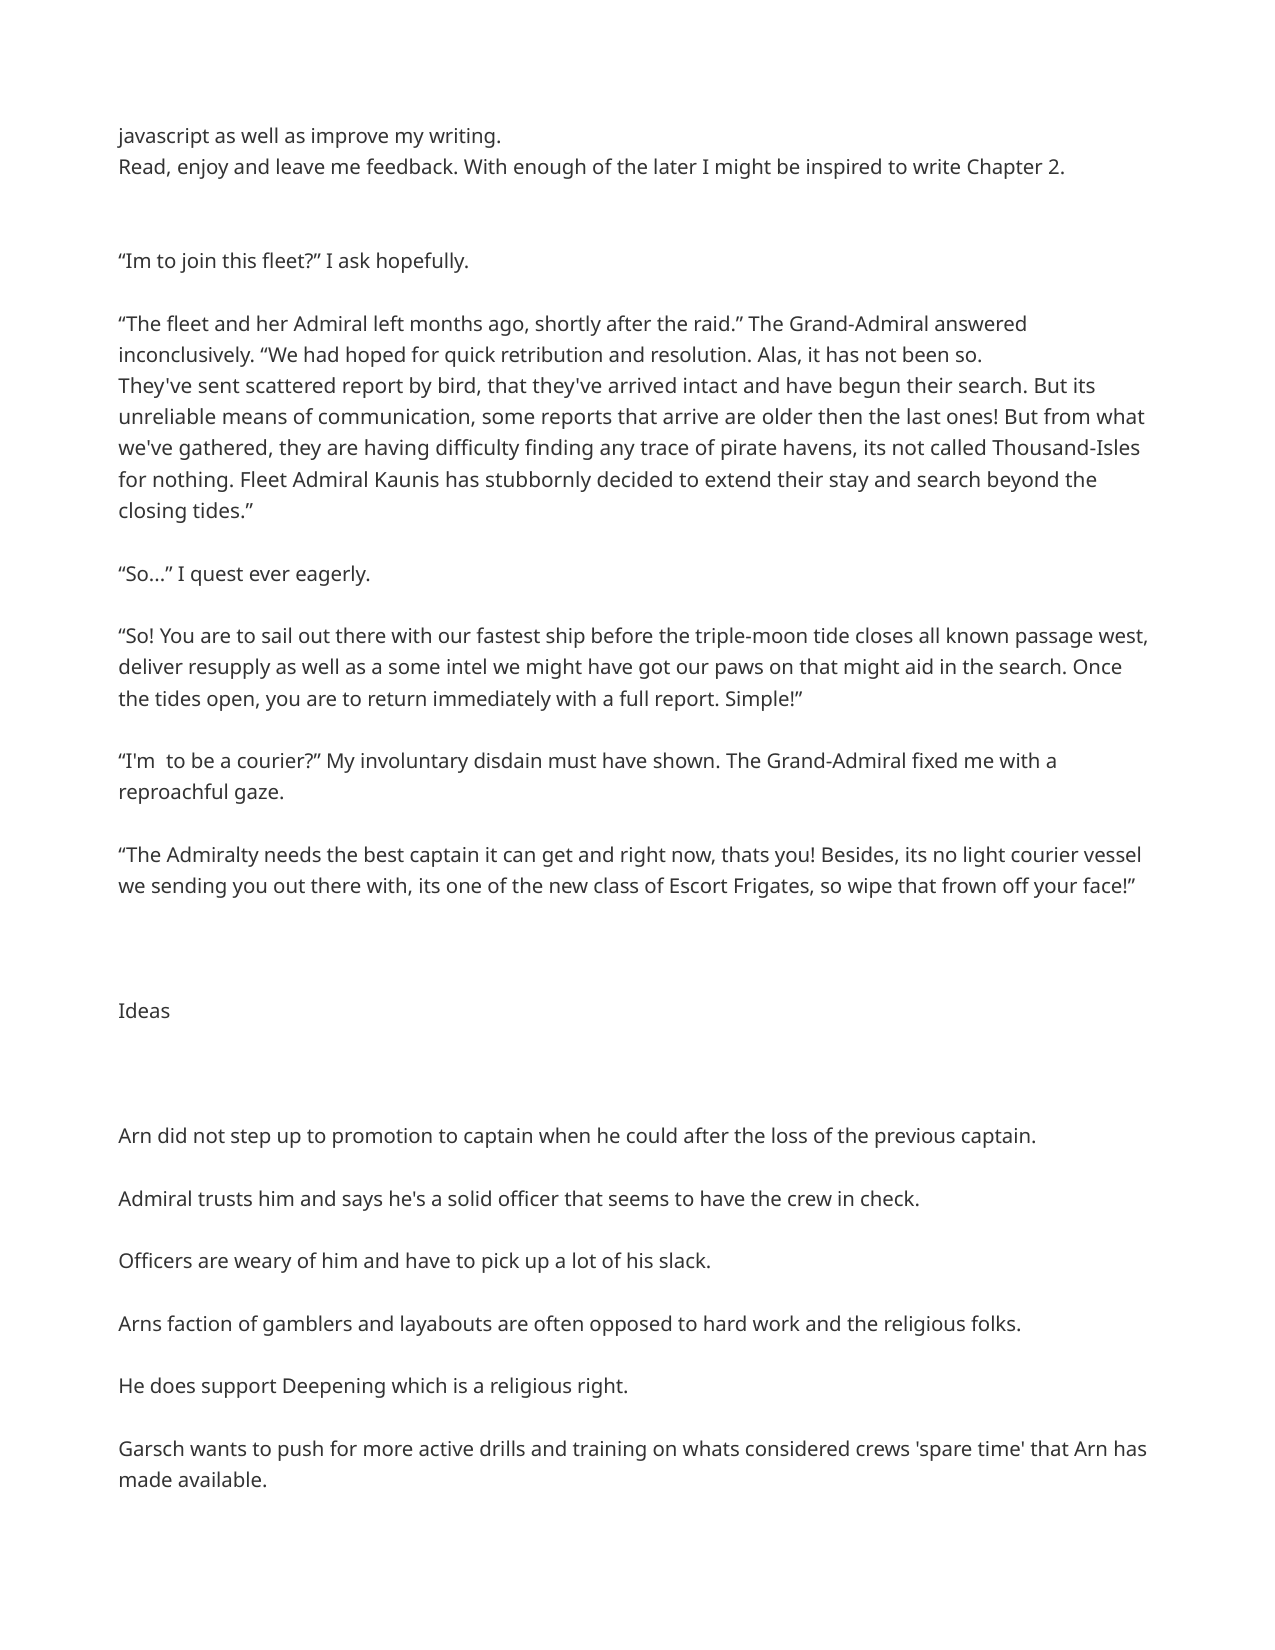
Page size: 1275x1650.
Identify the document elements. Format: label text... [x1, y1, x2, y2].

text javascript as well as improve my writing. [118, 118, 1157, 149]
text “The Admiralty needs the best captain it can get and right now, thats you! Besides, its no light courier vessel we sending you out there with, its one of the new class of Escort Frigates, so wipe that frown off your face!” [118, 837, 1157, 899]
text “I'm to be a courier?” My involuntary disdain must have shown. The Grand-Admiral fixed me with a reproachful gaze. [118, 743, 1157, 806]
text Officers are weary of him and have to pick up a lot of his slack. [118, 1243, 1157, 1274]
text Read, enjoy and leave me feedback. With enough of the later I might be inspired to write Chapter 2. [118, 149, 1157, 181]
text “So! You are to sail out there with our fastest ship before the triple-moon tide closes all known passage west, deliver resupply as well as a some intel we might have got our paws on that might aid in the search. Once the tides open, you are to return immediately with a full report. Simple!” [118, 618, 1157, 712]
text Arn did not step up to promotion to captain when he could after the loss of the previous captain. [118, 1118, 1157, 1149]
text “The fleet and her Admiral left months ago, shortly after the raid.” The Grand-Admiral answered inconclusively. “We had hoped for quick retribution and resolution. Alas, it has not been so. They've sent scattered report by bird, that they've arrived intact and have begun their search. But its unreliable means of communication, some reports that arrive are older then the last ones! But from what we've gathered, they are having difficulty finding any trace of pirate havens, its not called Thousand-Isles for nothing. Fleet Admiral Kaunis has stubbornly decided to extend their stay and search beyond the closing tides.” [118, 306, 1157, 524]
text Arns faction of gamblers and layabouts are often opposed to hard work and the religious folks. [118, 1306, 1157, 1337]
text Garsch wants to push for more active drills and training on whats considered crews 'spare time' that Arn has made available. [118, 1431, 1157, 1493]
text “So...” I quest ever eagerly. [118, 556, 1157, 587]
text He does support Deepening which is a religious right. [118, 1368, 1157, 1399]
text “Im to join this fleet?” I ask hopefully. [118, 243, 1157, 274]
text Ideas [118, 993, 1157, 1024]
text Admiral trusts him and says he's a solid officer that seems to have the crew in check. [118, 1181, 1157, 1212]
